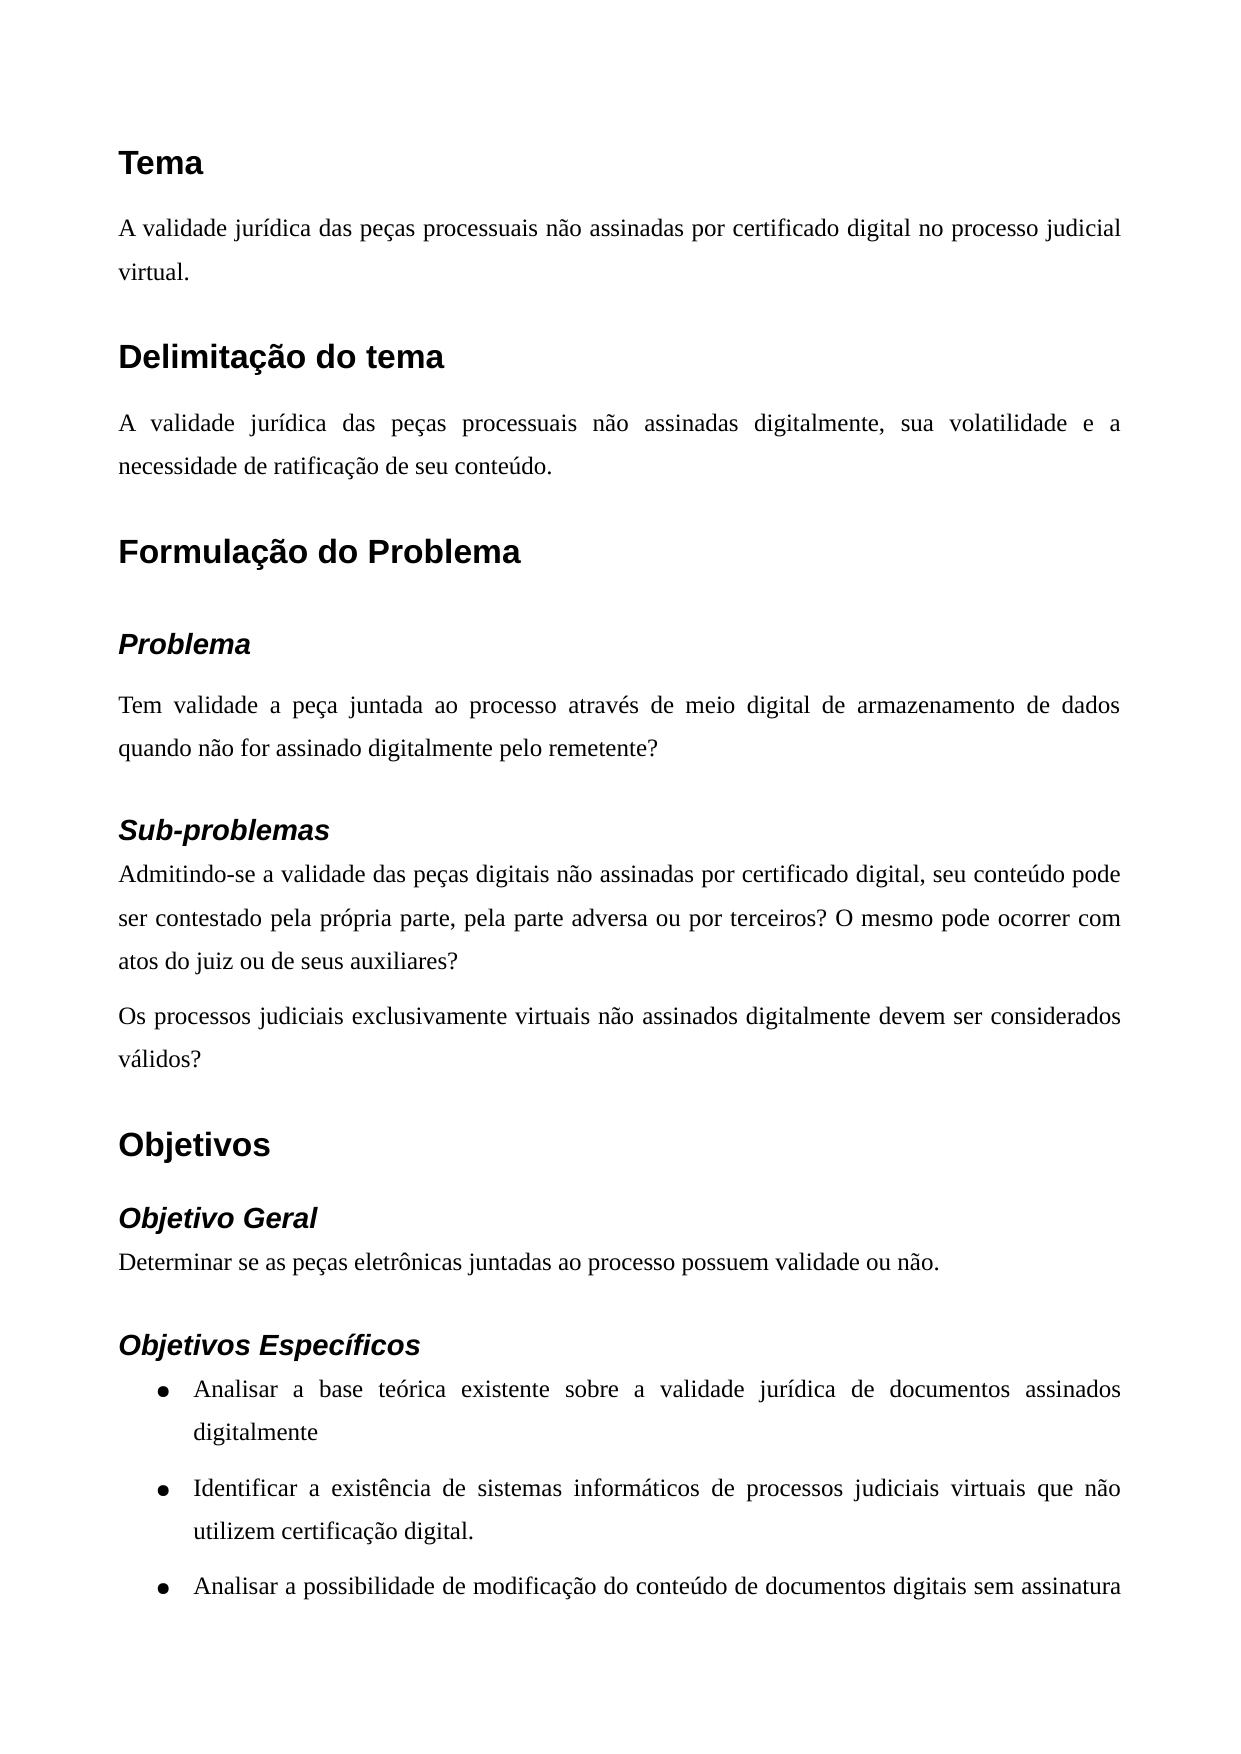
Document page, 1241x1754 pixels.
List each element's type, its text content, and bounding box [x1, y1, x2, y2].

subtitle Tema [118, 143, 1122, 182]
subtitle Formulação do Problema [118, 531, 1122, 570]
text Os processos judiciais exclusivamente virtuais não assinados digitalmente devem ser considerados válidos? [118, 1001, 1122, 1073]
subtitle Delimitação do tema [118, 337, 1122, 376]
subtitle Sub-problemas [118, 813, 1122, 847]
subtitle Objetivos [118, 1125, 1122, 1164]
subtitle Problema [118, 627, 1122, 660]
text A validade jurídica das peças processuais não assinadas por certificado digital no processo judicial virtual. [118, 213, 1122, 285]
text Determinar se as peças eletrônicas juntadas ao processo possuem validade ou não. [118, 1247, 1122, 1276]
list Analisar a base teórica existente sobre a validade jurídica de documentos assinados digitalmente [156, 1374, 1122, 1446]
text Admitindo-se a validade das peças digitais não assinadas por certificado digital, seu conteúdo pode ser contestado pela própria parte, pela parte adversa ou por terceiros? O mesmo pode ocorrer com atos do juiz ou de seus auxiliares? [118, 859, 1122, 974]
subtitle Objetivos Específicos [118, 1328, 1122, 1361]
subtitle Objetivo Geral [118, 1201, 1122, 1235]
text Tem validade a peça juntada ao processo através de meio digital de armazenamento de dados quando não for assinado digitalmente pelo remetente? [118, 690, 1122, 762]
text A validade jurídica das peças processuais não assinadas digitalmente, sua volatilidade e a necessidade de ratificação de seu conteúdo. [118, 408, 1122, 479]
list Identificar a existência de sistemas informáticos de processos judiciais virtuais que não utilizem certificação digital. [156, 1473, 1122, 1544]
list Analisar a possibilidade de modificação do conteúdo de documentos digitais sem assinatura [156, 1571, 1122, 1600]
